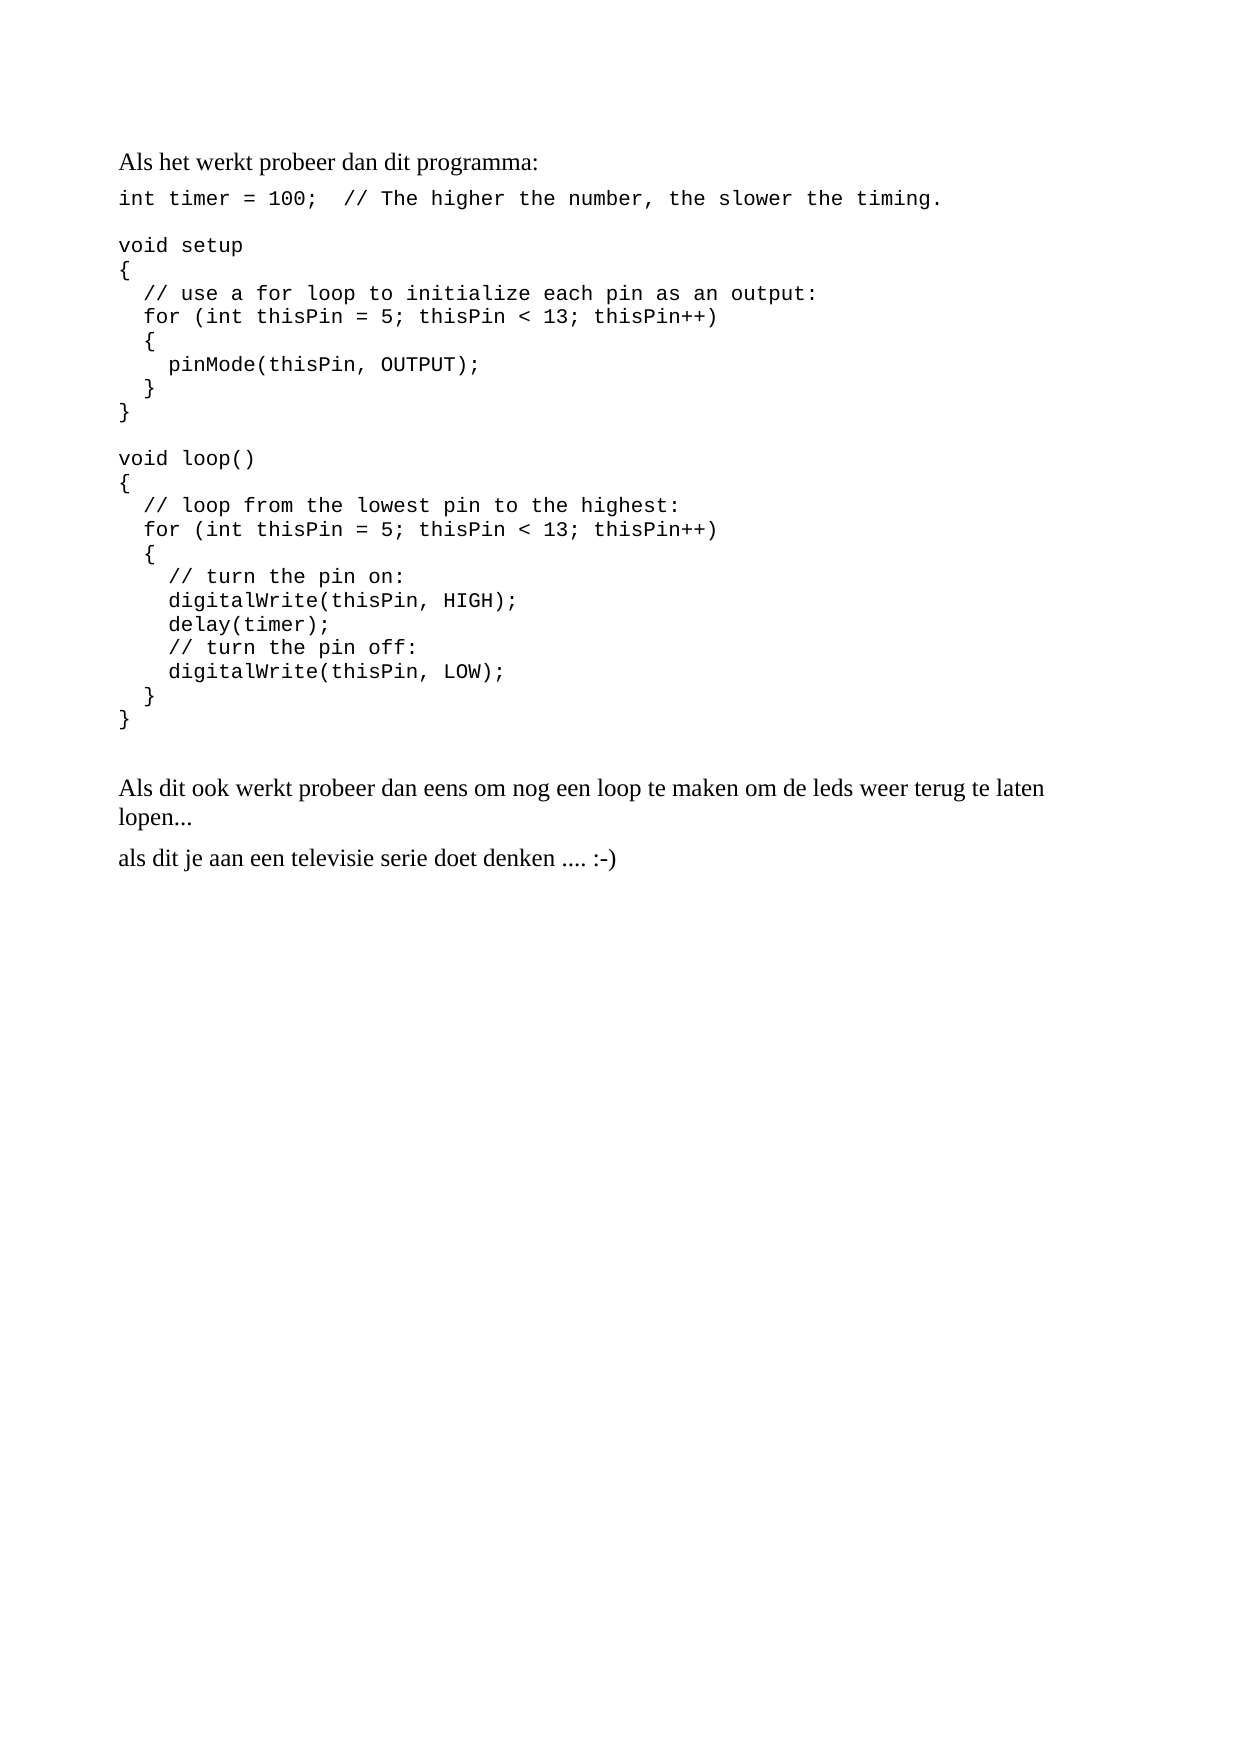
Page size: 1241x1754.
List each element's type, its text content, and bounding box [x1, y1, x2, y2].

text digitalWrite(thisPin, HIGH); delay(timer); // turn the pin off: digitalWrite(thisPin, LOW); } [118, 590, 1122, 708]
text { // turn the pin on: [118, 543, 1122, 590]
text als dit je aan een televisie serie doet denken .... :-) [118, 843, 1122, 872]
text { // loop from the lowest pin to the highest: for (int thisPin = 5; thisPin < 13; thisPin++) [118, 472, 1122, 543]
text { // use a for loop to initialize each pin as an output: for (int thisPin = 5; thisPin < 13; thisPin++) [118, 259, 1122, 330]
text } [118, 708, 1122, 732]
text int timer = 100; // The higher the number, the slower the timing. void setup [118, 188, 1122, 259]
text { pinMode(thisPin, OUTPUT); } } void loop() [118, 330, 1122, 472]
text Als dit ook werkt probeer dan eens om nog een loop te maken om de leds weer terug te laten lopen... [118, 773, 1122, 831]
text Als het werkt probeer dan dit programma: [118, 147, 1122, 176]
